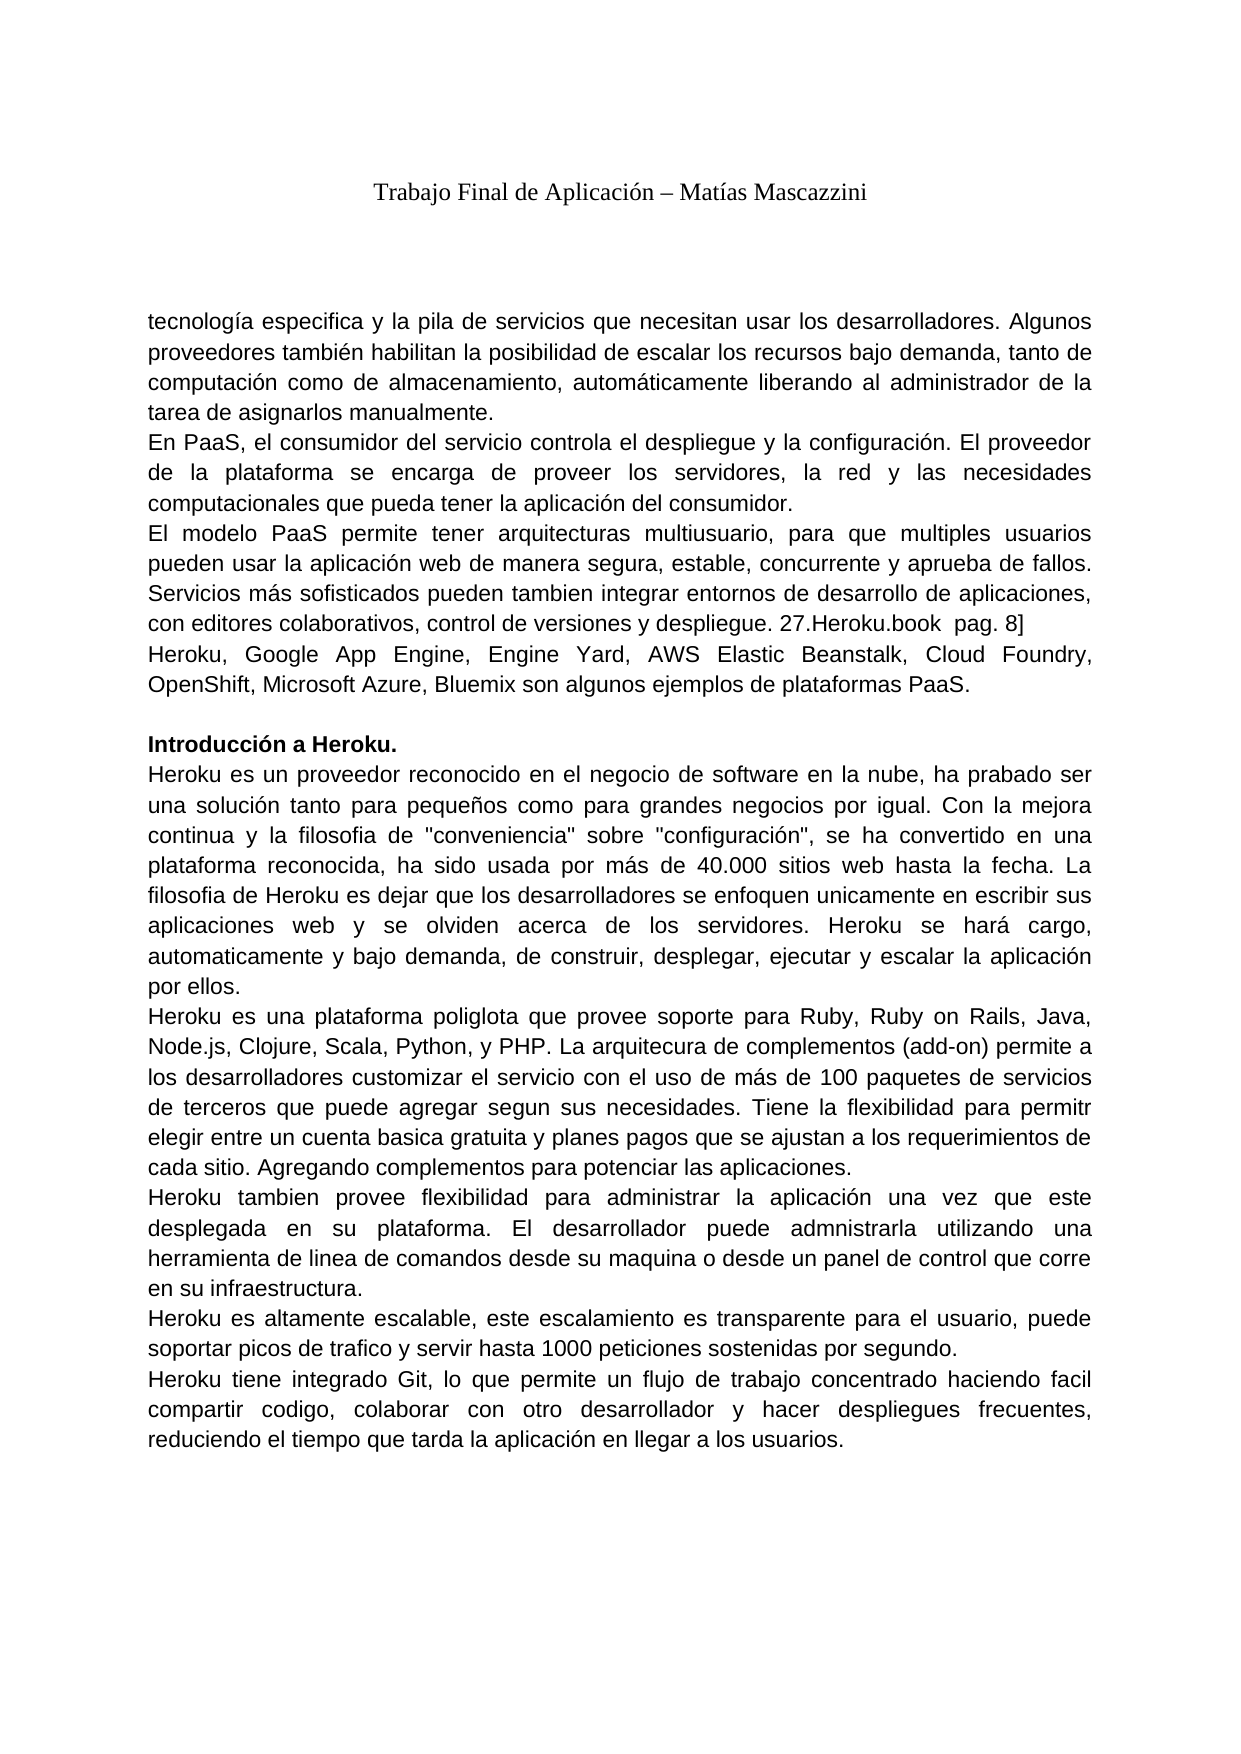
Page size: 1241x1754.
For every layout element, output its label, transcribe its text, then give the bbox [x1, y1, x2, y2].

text En PaaS, el consumidor del servicio controla el despliegue y la configuración. El proveedor de la plataforma se encarga de proveer los servidores, la red y las necesidades computacionales que pueda tener la aplicación del consumidor. [148, 429, 1093, 516]
text El modelo PaaS permite tener arquitecturas multiusuario, para que multiples usuarios pueden usar la aplicación web de manera segura, estable, concurrente y aprueba de fallos. Servicios más sofisticados pueden tambien integrar entornos de desarrollo de aplicaciones, con editores colaborativos, control de versiones y despliegue. 27.Heroku.book pag. 8] [148, 520, 1093, 637]
text Heroku es una plataforma poliglota que provee soporte para Ruby, Ruby on Rails, Java, Node.js, Clojure, Scala, Python, y PHP. La arquitecura de complementos (add-on) permite a los desarrolladores customizar el servicio con el uso de más de 100 paquetes de servicios de terceros que puede agregar segun sus necesidades. Tiene la flexibilidad para permitr elegir entre un cuenta basica gratuita y planes pagos que se ajustan a los requerimientos de cada sitio. Agregando complementos para potenciar las aplicaciones. [148, 1003, 1093, 1181]
text Heroku tiene integrado Git, lo que permite un flujo de trabajo concentrado haciendo facil compartir codigo, colaborar con otro desarrollador y hacer despliegues frecuentes, reduciendo el tiempo que tarda la aplicación en llegar a los usuarios. [148, 1366, 1093, 1452]
text Heroku es altamente escalable, este escalamiento es transparente para el usuario, puede soportar picos de trafico y servir hasta 1000 peticiones sostenidas por segundo. [148, 1305, 1093, 1362]
text Heroku, Google App Engine, Engine Yard, AWS Elastic Beanstalk, Cloud Foundry, OpenShift, Microsoft Azure, Bluemix son algunos ejemplos de plataformas PaaS. [148, 641, 1093, 697]
text Introducción a Heroku. [148, 731, 1093, 758]
text Heroku es un proveedor reconocido en el negocio de software en la nube, ha prabado ser una solución tanto para pequeños como para grandes negocios por igual. Con la mejora continua y la filosofia de "conveniencia" sobre "configuración", se ha convertido en una plataforma reconocida, ha sido usada por más de 40.000 sitios web hasta la fecha. La filosofia de Heroku es dejar que los desarrolladores se enfoquen unicamente en escribir sus aplicaciones web y se olviden acerca de los servidores. Heroku se hará cargo, automaticamente y bajo demanda, de construir, desplegar, ejecutar y escalar la aplicación por ellos. [148, 761, 1093, 999]
text tecnología especifica y la pila de servicios que necesitan usar los desarrolladores. Algunos proveedores también habilitan la posibilidad de escalar los recursos bajo demanda, tanto de computación como de almacenamiento, automáticamente liberando al administrador de la tarea de asignarlos manualmente. [148, 308, 1093, 425]
text Heroku tambien provee flexibilidad para administrar la aplicación una vez que este desplegada en su plataforma. El desarrollador puede admnistrarla utilizando una herramienta de linea de comandos desde su maquina o desde un panel de control que corre en su infraestructura. [148, 1184, 1093, 1301]
